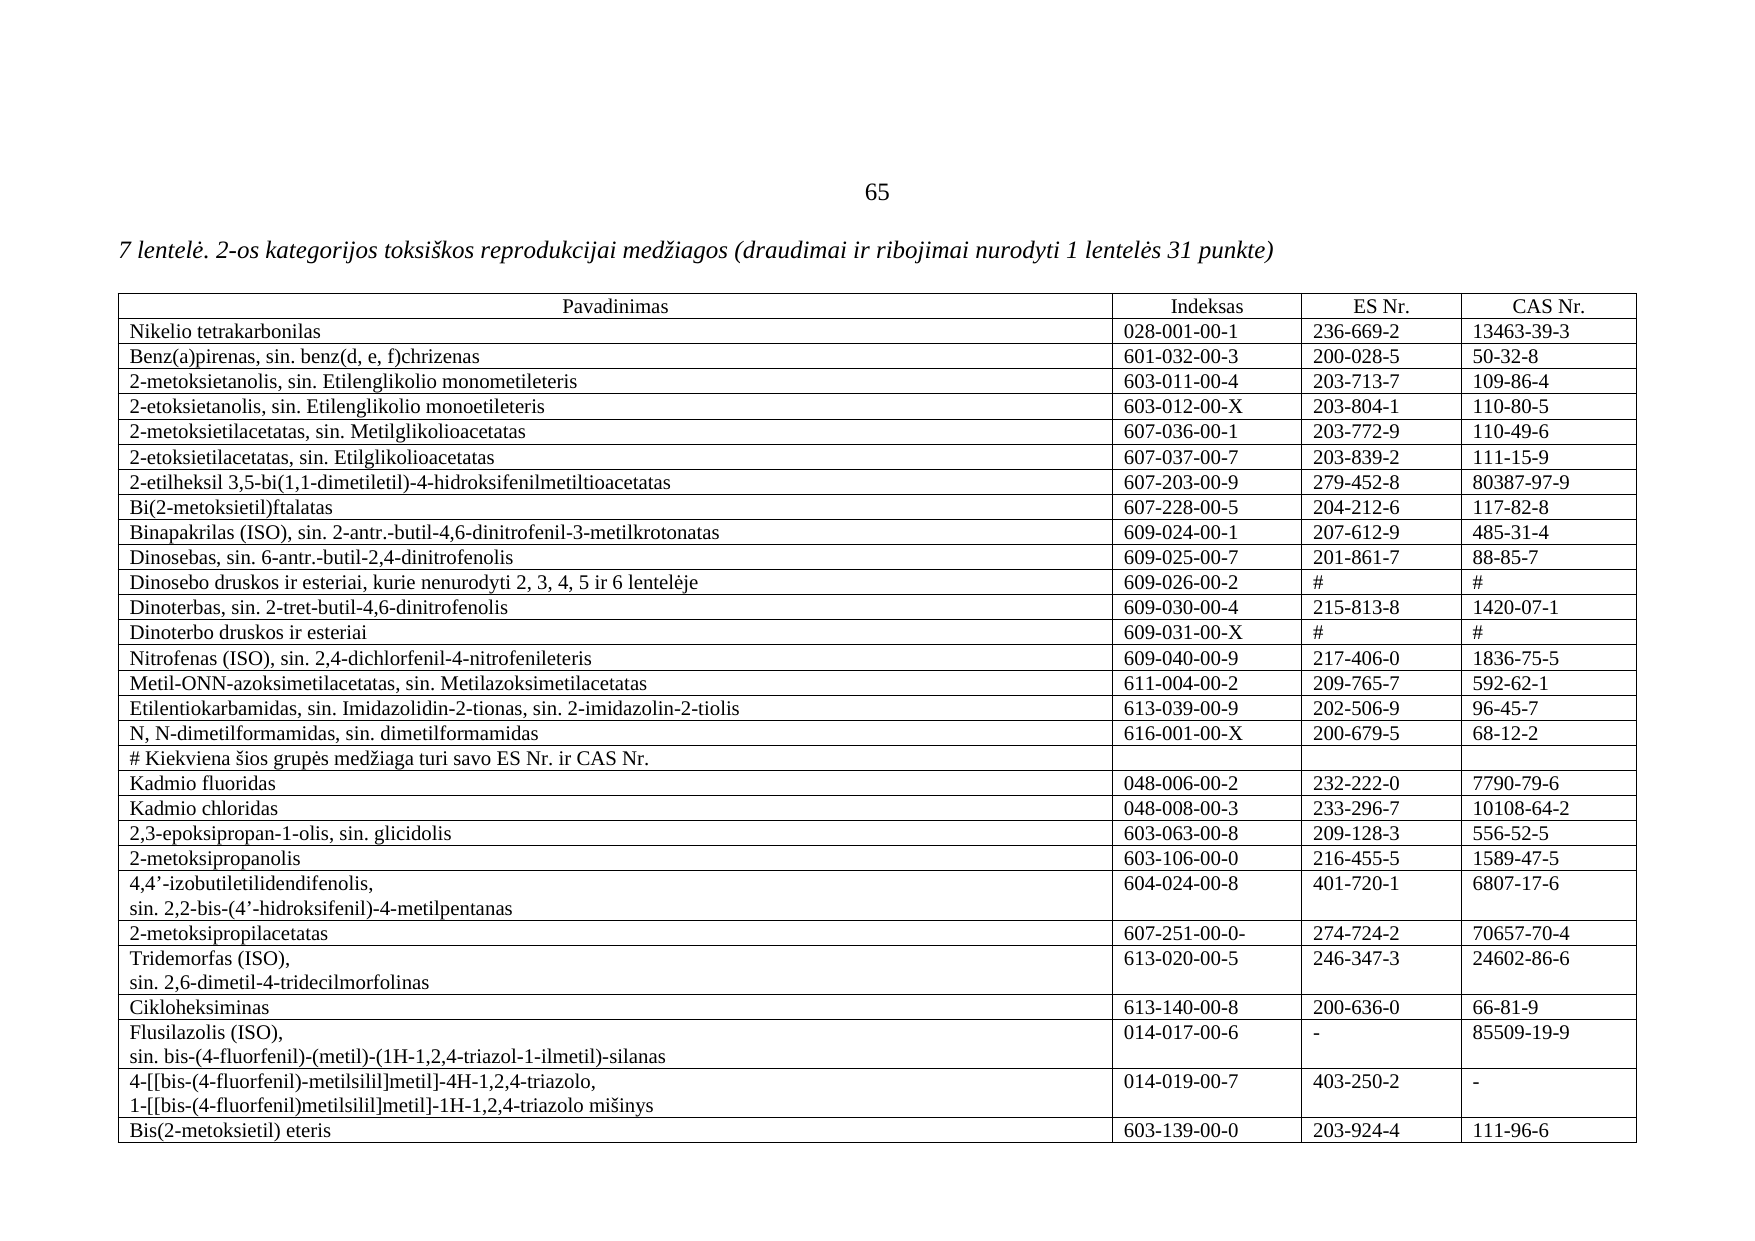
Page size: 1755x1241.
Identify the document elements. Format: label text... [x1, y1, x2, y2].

table_cell 50-32-8 [1462, 344, 1636, 368]
table_header CAS Nr. [1462, 294, 1636, 318]
table_cell Kadmio fluoridas [119, 771, 1112, 795]
table_cell 607-037-00-7 [1113, 445, 1301, 469]
table_cell # Kiekviena šios grupės medžiaga turi savo ES Nr. ir CAS Nr. [119, 746, 1112, 770]
table_cell 607-036-00-1 [1113, 420, 1301, 443]
table_cell Flusilazolis (ISO), sin. bis-(4-fluorfenil)-(metil)-(1H-1,2,4-triazol-1-ilmetil)-silanas [119, 1020, 1112, 1068]
table_header Indeksas [1113, 294, 1301, 318]
table_cell 609-026-00-2 [1113, 570, 1301, 594]
table_cell Kadmio chloridas [119, 796, 1112, 820]
table_cell 96-45-7 [1462, 696, 1636, 720]
table_cell 2-etilheksil 3,5-bi(1,1-dimetiletil)-4-hidroksifenilmetiltioacetatas [119, 470, 1112, 494]
table_cell Cikloheksiminas [119, 995, 1112, 1019]
table_header ES Nr. [1302, 294, 1461, 318]
table_cell 014-017-00-6 [1113, 1020, 1301, 1068]
table_cell - [1462, 1069, 1636, 1117]
table_cell Benz(a)pirenas, sin. benz(d, e, f)chrizenas [119, 344, 1112, 368]
table_cell 215-813-8 [1302, 595, 1461, 619]
table_cell 603-011-00-4 [1113, 369, 1301, 393]
table_cell Dinosebas, sin. 6-antr.-butil-2,4-dinitrofenolis [119, 545, 1112, 569]
table_cell - [1302, 1020, 1461, 1068]
table_cell 203-713-7 [1302, 369, 1461, 393]
table_cell 111-96-6 [1462, 1118, 1636, 1142]
table_cell 2-etoksietilacetatas, sin. Etilglikolioacetatas [119, 445, 1112, 469]
table_cell [1302, 746, 1461, 770]
table_cell 80387-97-9 [1462, 470, 1636, 494]
table_cell 403-250-2 [1302, 1069, 1461, 1117]
table_cell 24602-86-6 [1462, 946, 1636, 994]
table_cell 613-039-00-9 [1113, 696, 1301, 720]
table_cell Bis(2-metoksietil) eteris [119, 1118, 1112, 1142]
table_cell 7790-79-6 [1462, 771, 1636, 795]
table_cell 048-006-00-2 [1113, 771, 1301, 795]
table_cell 202-506-9 [1302, 696, 1461, 720]
table_cell Metil-ONN-azoksimetilacetatas, sin. Metilazoksimetilacetatas [119, 671, 1112, 694]
table_cell 1420-07-1 [1462, 595, 1636, 619]
table_cell Binapakrilas (ISO), sin. 2-antr.-butil-4,6-dinitrofenil-3-metilkrotonatas [119, 520, 1112, 544]
table_cell 607-251-00-0- [1113, 921, 1301, 944]
table_cell 68-12-2 [1462, 721, 1636, 745]
table_cell 2-etoksietanolis, sin. Etilenglikolio monoetileteris [119, 394, 1112, 418]
table_cell 609-025-00-7 [1113, 545, 1301, 569]
table_cell 66-81-9 [1462, 995, 1636, 1019]
table_cell 216-455-5 [1302, 846, 1461, 870]
table_cell 613-020-00-5 [1113, 946, 1301, 994]
table_cell 209-128-3 [1302, 821, 1461, 845]
table_cell 117-82-8 [1462, 495, 1636, 519]
table_cell 4-[[bis-(4-fluorfenil)-metilsilil]metil]-4H-1,2,4-triazolo, 1-[[bis-(4-fluorfenil)metilsilil]metil]-1H-1,2,4-triazolo mišinys [119, 1069, 1112, 1117]
table_cell 2,3-epoksipropan-1-olis, sin. glicidolis [119, 821, 1112, 845]
table_cell [1462, 746, 1636, 770]
table_cell 217-406-0 [1302, 645, 1461, 669]
table_cell 611-004-00-2 [1113, 671, 1301, 694]
table_cell # [1302, 620, 1461, 644]
table_cell 70657-70-4 [1462, 921, 1636, 944]
table_cell 85509-19-9 [1462, 1020, 1636, 1068]
table_cell 10108-64-2 [1462, 796, 1636, 820]
table_cell 2-metoksietilacetatas, sin. Metilglikolioacetatas [119, 420, 1112, 443]
table_cell 203-772-9 [1302, 420, 1461, 443]
table_cell 609-031-00-X [1113, 620, 1301, 644]
table_cell 200-679-5 [1302, 721, 1461, 745]
table_cell 207-612-9 [1302, 520, 1461, 544]
table_cell # [1462, 570, 1636, 594]
table_cell 279-452-8 [1302, 470, 1461, 494]
table_header Pavadinimas [119, 294, 1112, 318]
table_cell 203-839-2 [1302, 445, 1461, 469]
table_cell 607-203-00-9 [1113, 470, 1301, 494]
table_cell 274-724-2 [1302, 921, 1461, 944]
table_cell 200-028-5 [1302, 344, 1461, 368]
table_cell Bi(2-metoksietil)ftalatas [119, 495, 1112, 519]
table_cell 200-636-0 [1302, 995, 1461, 1019]
table_cell 203-924-4 [1302, 1118, 1461, 1142]
table_cell 609-040-00-9 [1113, 645, 1301, 669]
table_cell 616-001-00-X [1113, 721, 1301, 745]
table_cell 88-85-7 [1462, 545, 1636, 569]
table_cell N, N-dimetilformamidas, sin. dimetilformamidas [119, 721, 1112, 745]
table_cell 2-metoksietanolis, sin. Etilenglikolio monometileteris [119, 369, 1112, 393]
table_cell 592-62-1 [1462, 671, 1636, 694]
table_cell 028-001-00-1 [1113, 319, 1301, 343]
table_cell 048-008-00-3 [1113, 796, 1301, 820]
table_cell 13463-39-3 [1462, 319, 1636, 343]
table_cell 613-140-00-8 [1113, 995, 1301, 1019]
text 7 lentelė. 2-os kategorijos toksiškos reprodukcijai medžiagos (draudimai ir ribojimai nurodyti 1 lentelės 31 punkte) [118, 235, 1636, 264]
table_cell Dinoterbo druskos ir esteriai [119, 620, 1112, 644]
table_cell 111-15-9 [1462, 445, 1636, 469]
table_cell 603-012-00-X [1113, 394, 1301, 418]
table_cell 109-86-4 [1462, 369, 1636, 393]
table_cell 232-222-0 [1302, 771, 1461, 795]
table_cell 233-296-7 [1302, 796, 1461, 820]
table_cell 201-861-7 [1302, 545, 1461, 569]
table_cell 209-765-7 [1302, 671, 1461, 694]
table_cell 246-347-3 [1302, 946, 1461, 994]
table_cell 603-106-00-0 [1113, 846, 1301, 870]
table_cell 6807-17-6 [1462, 871, 1636, 919]
table_cell Dinoterbas, sin. 2-tret-butil-4,6-dinitrofenolis [119, 595, 1112, 619]
table_cell 1589-47-5 [1462, 846, 1636, 870]
table_cell 2-metoksipropanolis [119, 846, 1112, 870]
table_cell 110-49-6 [1462, 420, 1636, 443]
table_cell Dinosebo druskos ir esteriai, kurie nenurodyti 2, 3, 4, 5 ir 6 lentelėje [119, 570, 1112, 594]
table_cell Tridemorfas (ISO), sin. 2,6-dimetil-4-tridecilmorfolinas [119, 946, 1112, 994]
table_cell 601-032-00-3 [1113, 344, 1301, 368]
table_cell 607-228-00-5 [1113, 495, 1301, 519]
table_cell 236-669-2 [1302, 319, 1461, 343]
table_cell 014-019-00-7 [1113, 1069, 1301, 1117]
table_cell 110-80-5 [1462, 394, 1636, 418]
table_cell 556-52-5 [1462, 821, 1636, 845]
table_cell Nikelio tetrakarbonilas [119, 319, 1112, 343]
table_cell 1836-75-5 [1462, 645, 1636, 669]
table_cell 203-804-1 [1302, 394, 1461, 418]
table_cell 604-024-00-8 [1113, 871, 1301, 919]
table_cell [1113, 746, 1301, 770]
table_cell Etilentiokarbamidas, sin. Imidazolidin-2-tionas, sin. 2-imidazolin-2-tiolis [119, 696, 1112, 720]
table_cell 4,4’-izobutiletilidendifenolis, sin. 2,2-bis-(4’-hidroksifenil)-4-metilpentanas [119, 871, 1112, 919]
table_cell # [1462, 620, 1636, 644]
table_cell 603-139-00-0 [1113, 1118, 1301, 1142]
table_cell # [1302, 570, 1461, 594]
table_cell 401-720-1 [1302, 871, 1461, 919]
table_cell 2-metoksipropilacetatas [119, 921, 1112, 944]
table_cell 603-063-00-8 [1113, 821, 1301, 845]
table_cell 609-030-00-4 [1113, 595, 1301, 619]
table_cell Nitrofenas (ISO), sin. 2,4-dichlorfenil-4-nitrofenileteris [119, 645, 1112, 669]
table_cell 485-31-4 [1462, 520, 1636, 544]
table_cell 609-024-00-1 [1113, 520, 1301, 544]
table_cell 204-212-6 [1302, 495, 1461, 519]
